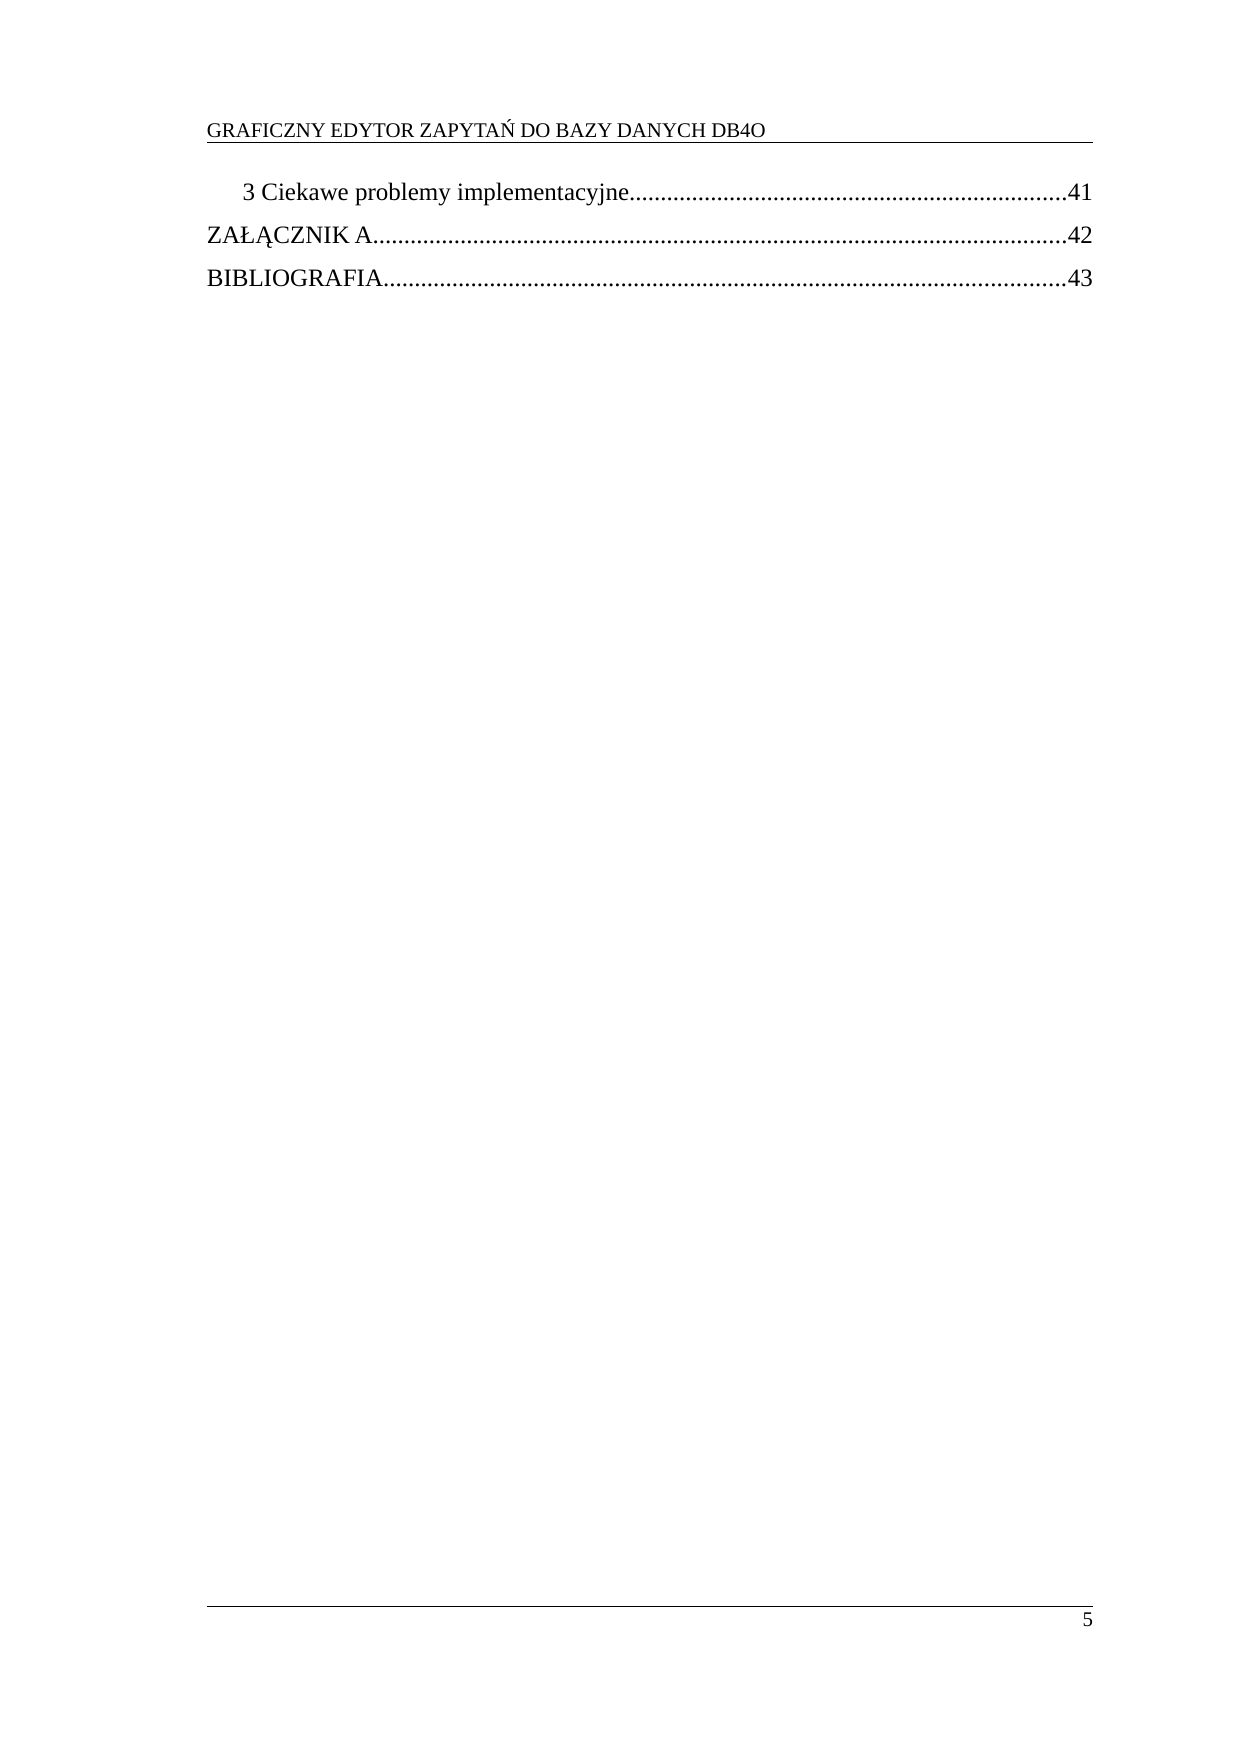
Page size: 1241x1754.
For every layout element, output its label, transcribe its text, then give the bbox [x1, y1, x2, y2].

text ZAŁĄCZNIK A 42 [207, 220, 1093, 249]
text BIBLIOGRAFIA 43 [207, 263, 1093, 292]
text 3 Ciekawe problemy implementacyjne 41 [236, 177, 1093, 206]
